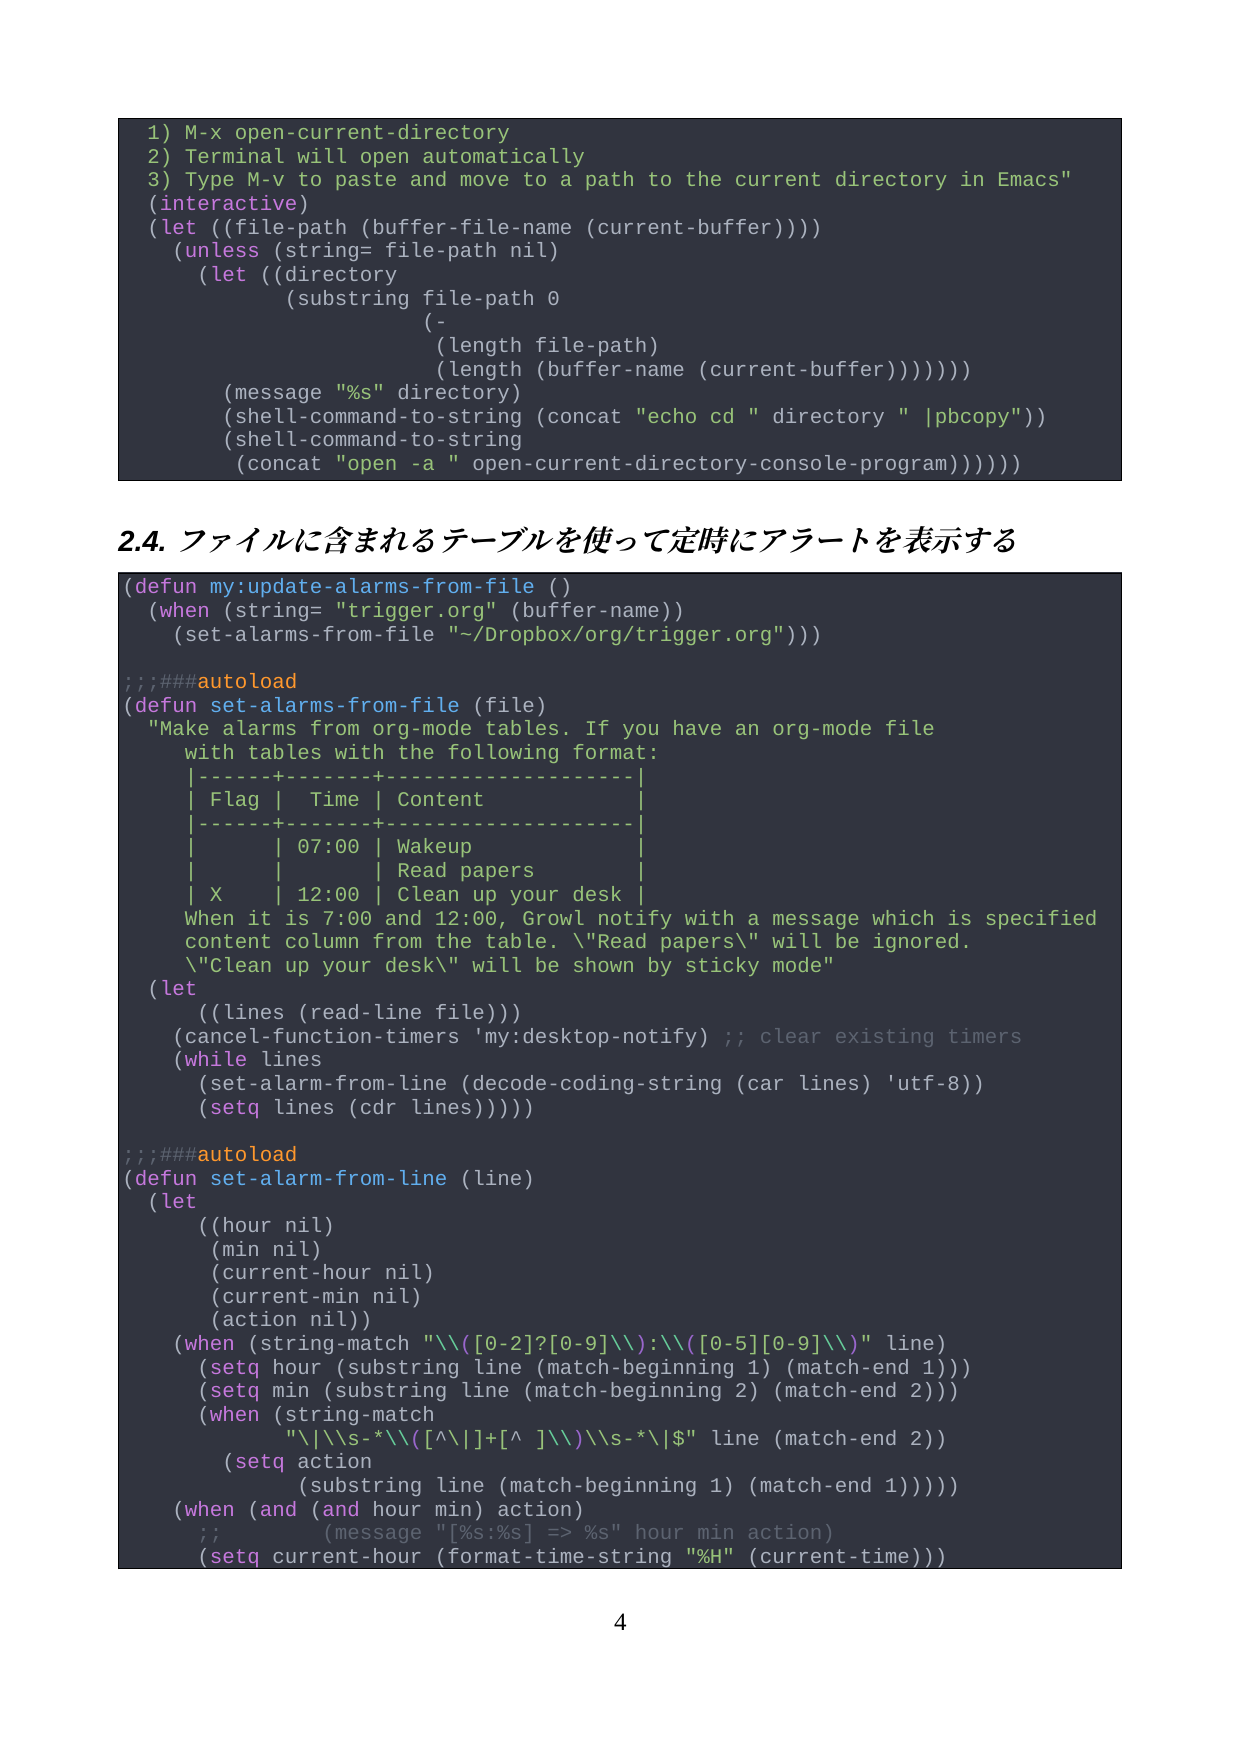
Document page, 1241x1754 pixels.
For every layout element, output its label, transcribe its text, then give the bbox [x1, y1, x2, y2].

text (concat "open -a " open-current-directory-console-program)))))) [119, 449, 1121, 480]
text (when (string-match [119, 1400, 1121, 1424]
text (setq lines (cdr lines))))) [119, 1093, 1121, 1116]
text (when (string-match "\\([0-2]?[0-9]\\):\\([0-5][0-9]\\)" line) [119, 1329, 1121, 1353]
text (interactive) [119, 189, 1121, 213]
text | | | Read papers | [119, 856, 1121, 880]
text (set-alarms-from-file "~/Dropbox/org/trigger.org"))) [119, 620, 1121, 643]
text (shell-command-to-string (concat "echo cd " directory " |pbcopy")) [119, 402, 1121, 426]
text |------+-------+--------------------| [119, 809, 1121, 833]
text (setq action [119, 1447, 1121, 1471]
text (length file-path) [119, 331, 1121, 354]
text (while lines [119, 1045, 1121, 1069]
text 2) Terminal will open automatically [119, 142, 1121, 165]
text (current-min nil) [119, 1282, 1121, 1306]
text (let ((file-path (buffer-file-name (current-buffer)))) [119, 213, 1121, 236]
text (when (string= "trigger.org" (buffer-name)) [119, 596, 1121, 620]
subtitle ファイルに含まれるテーブルを使って定時にアラートを表示する [118, 518, 1122, 560]
text (message "%s" directory) [119, 378, 1121, 402]
text ;; (message "[%s:%s] => %s" hour min action) [119, 1518, 1121, 1542]
text (shell-command-to-string [119, 426, 1121, 449]
text (defun set-alarms-from-file (file) [119, 691, 1121, 714]
text ;;;###autoload [119, 1140, 1121, 1164]
text (min nil) [119, 1234, 1121, 1258]
text | Flag | Time | Content | [119, 785, 1121, 809]
text ((lines (read-line file))) [119, 998, 1121, 1022]
text (setq hour (substring line (match-beginning 1) (match-end 1))) [119, 1353, 1121, 1376]
text 1) M-x open-current-directory [119, 119, 1121, 142]
text (substring line (match-beginning 1) (match-end 1))))) [119, 1471, 1121, 1495]
text ((hour nil) [119, 1211, 1121, 1234]
text (cancel-function-timers 'my:desktop-notify) ;; clear existing timers [119, 1022, 1121, 1045]
text | | 07:00 | Wakeup | [119, 833, 1121, 856]
text (defun my:update-alarms-from-file () [119, 574, 1121, 596]
text (let [119, 974, 1121, 998]
text | X | 12:00 | Clean up your desk | [119, 880, 1121, 903]
text |------+-------+--------------------| [119, 762, 1121, 785]
text (unless (string= file-path nil) [119, 236, 1121, 260]
text 3) Type M-v to paste and move to a path to the current directory in Emacs" [119, 165, 1121, 189]
text (setq min (substring line (match-beginning 2) (match-end 2))) [119, 1376, 1121, 1400]
text content column from the table. \"Read papers\" will be ignored. [119, 927, 1121, 951]
text (let [119, 1187, 1121, 1211]
text (setq current-hour (format-time-string "%H" (current-time))) [119, 1542, 1121, 1568]
text "Make alarms from org-mode tables. If you have an org-mode file [119, 714, 1121, 738]
text (set-alarm-from-line (decode-coding-string (car lines) 'utf-8)) [119, 1069, 1121, 1093]
text (let ((directory [119, 260, 1121, 284]
text (defun set-alarm-from-line (line) [119, 1164, 1121, 1187]
text "\|\\s-*\\([^\|]+[^ ]\\)\\s-*\|$" line (match-end 2)) [119, 1424, 1121, 1447]
text (substring file-path 0 [119, 284, 1121, 307]
text with tables with the following format: [119, 738, 1121, 762]
text \"Clean up your desk\" will be shown by sticky mode" [119, 951, 1121, 974]
text (length (buffer-name (current-buffer))))))) [119, 354, 1121, 378]
text (- [119, 307, 1121, 331]
text (action nil)) [119, 1306, 1121, 1329]
text (when (and (and hour min) action) [119, 1495, 1121, 1518]
text ;;;###autoload [119, 667, 1121, 691]
text (current-hour nil) [119, 1258, 1121, 1282]
text When it is 7:00 and 12:00, Growl notify with a message which is specified [119, 903, 1121, 927]
